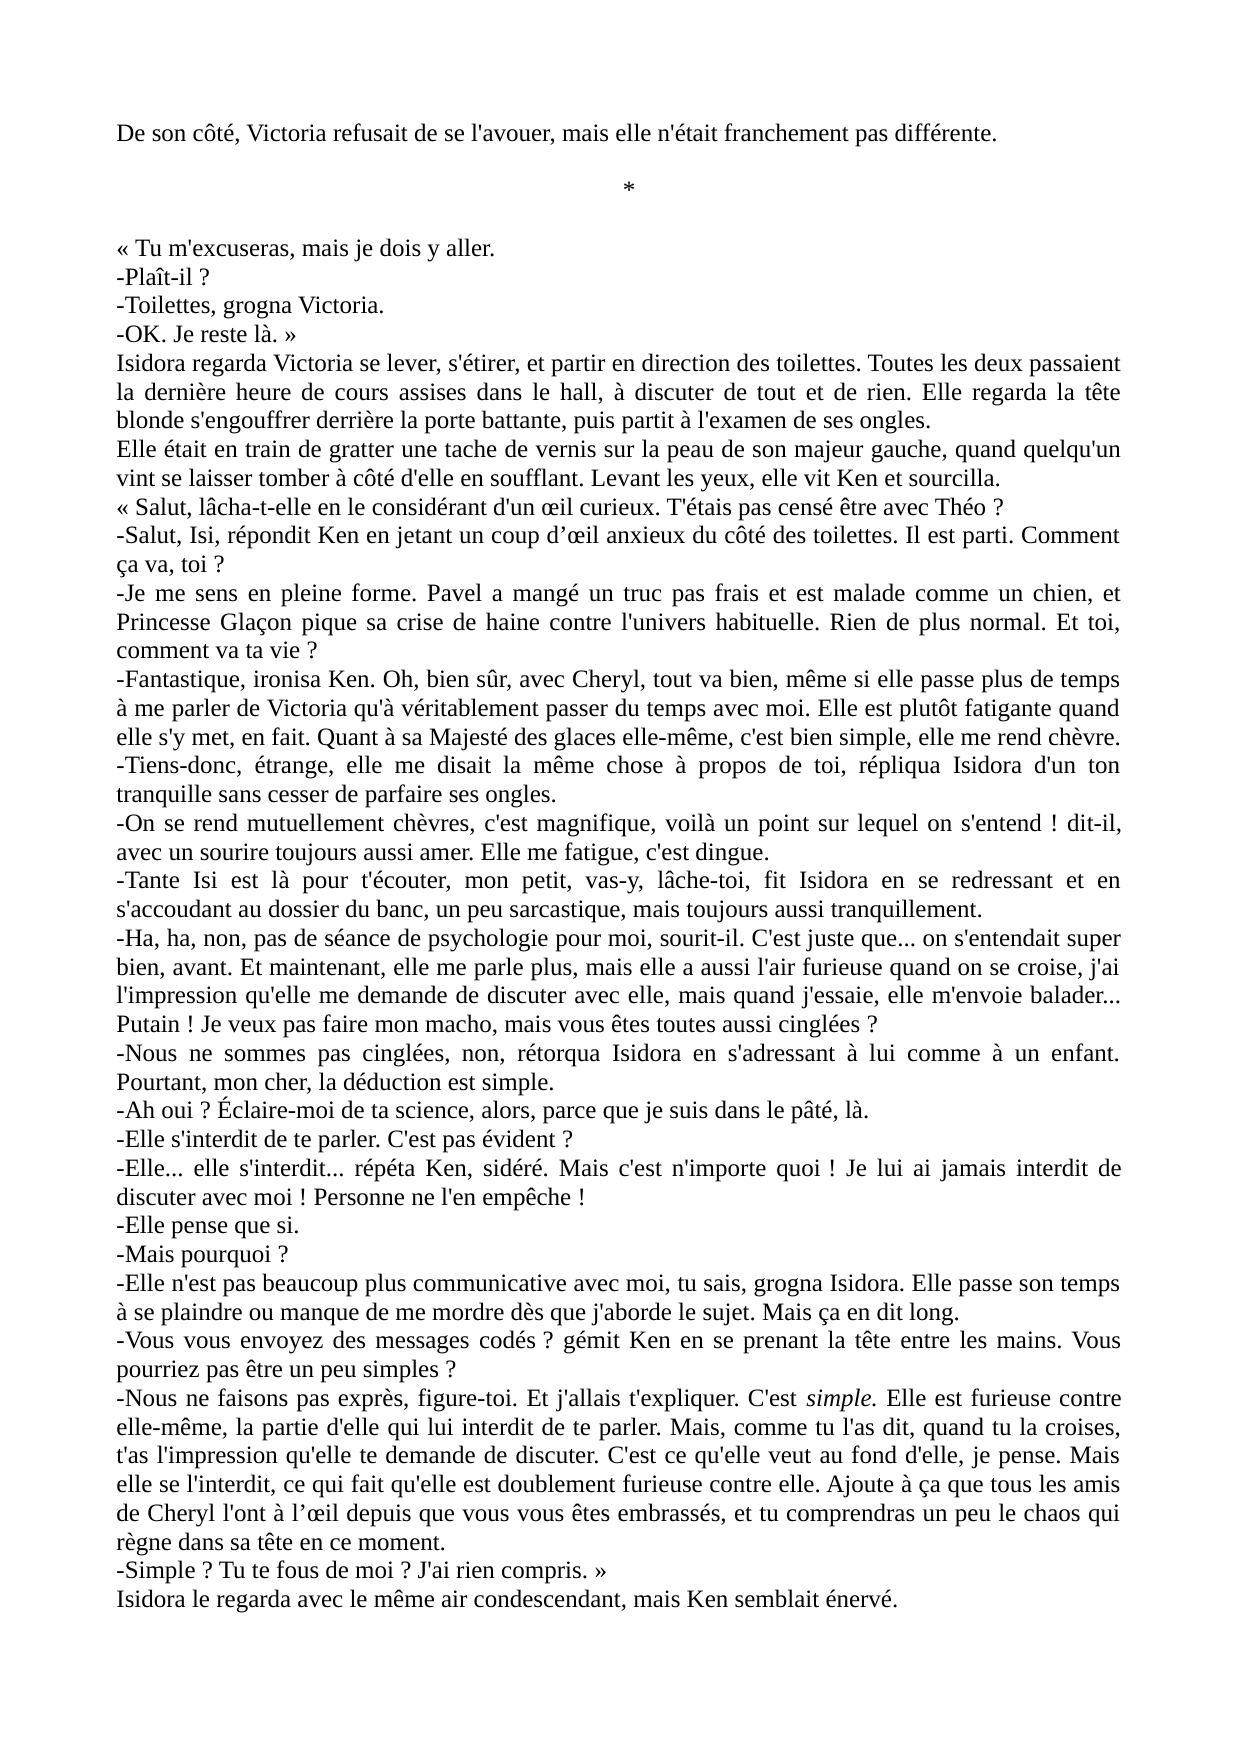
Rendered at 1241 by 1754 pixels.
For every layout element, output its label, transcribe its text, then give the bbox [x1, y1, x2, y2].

text -Nous ne faisons pas exprès, figure-toi. Et j'allais t'expliquer. C'est simple. Elle est furieuse contre elle-même, la partie d'elle qui lui interdit de te parler. Mais, comme tu l'as dit, quand tu la croises, t'as l'impression qu'elle te demande de discuter. C'est ce qu'elle veut au fond d'elle, je pense. Mais elle se l'interdit, ce qui fait qu'elle est doublement furieuse contre elle. Ajoute à ça que tous les amis de Cheryl l'ont à l’œil depuis que vous vous êtes embrassés, et tu comprendras un peu le chaos qui règne dans sa tête en ce moment. [116, 1383, 1122, 1556]
text -Tiens-donc, étrange, elle me disait la même chose à propos de toi, répliqua Isidora d'un ton tranquille sans cesser de parfaire ses ongles. [116, 751, 1122, 808]
text Isidora regarda Victoria se lever, s'étirer, et partir en direction des toilettes. Toutes les deux passaient la dernière heure de cours assises dans le hall, à discuter de tout et de rien. Elle regarda la tête blonde s'engouffrer derrière la porte battante, puis partit à l'examen de ses ongles. [116, 348, 1122, 434]
text -Je me sens en pleine forme. Pavel a mangé un truc pas frais et est malade comme un chien, et Princesse Glaçon pique sa crise de haine contre l'univers habituelle. Rien de plus normal. Et toi, comment va ta vie ? [116, 578, 1122, 664]
text -Elle pense que si. [116, 1211, 1122, 1239]
text De son côté, Victoria refusait de se l'avouer, mais elle n'était franchement pas différente. [116, 118, 1122, 147]
text -Plaît-il ? [116, 262, 1122, 291]
text -Fantastique, ironisa Ken. Oh, bien sûr, avec Cheryl, tout va bien, même si elle passe plus de temps à me parler de Victoria qu'à véritablement passer du temps avec moi. Elle est plutôt fatigante quand elle s'y met, en fait. Quant à sa Majesté des glaces elle-même, c'est bien simple, elle me rend chèvre. [116, 664, 1122, 751]
text -Elle s'interdit de te parler. C'est pas évident ? [116, 1124, 1122, 1153]
text -Elle... elle s'interdit... répéta Ken, sidéré. Mais c'est n'importe quoi ! Je lui ai jamais interdit de discuter avec moi ! Personne ne l'en empêche ! [116, 1153, 1122, 1211]
text -Simple ? Tu te fous de moi ? J'ai rien compris. » [116, 1556, 1122, 1584]
text -On se rend mutuellement chèvres, c'est magnifique, voilà un point sur lequel on s'entend ! dit-il, avec un sourire toujours aussi amer. Elle me fatigue, c'est dingue. [116, 808, 1122, 866]
text Elle était en train de gratter une tache de vernis sur la peau de son majeur gauche, quand quelqu'un vint se laisser tomber à côté d'elle en soufflant. Levant les yeux, elle vit Ken et sourcilla. [116, 434, 1122, 492]
text -Nous ne sommes pas cinglées, non, rétorqua Isidora en s'adressant à lui comme à un enfant. Pourtant, mon cher, la déduction est simple. [116, 1038, 1122, 1096]
text -Tante Isi est là pour t'écouter, mon petit, vas-y, lâche-toi, fit Isidora en se redressant et en s'accoudant au dossier du banc, un peu sarcastique, mais toujours aussi tranquillement. [116, 866, 1122, 923]
text * [136, 176, 1122, 204]
text -Toilettes, grogna Victoria. [116, 291, 1122, 319]
text « Salut, lâcha-t-elle en le considérant d'un œil curieux. T'étais pas censé être avec Théo ? [116, 492, 1122, 521]
text -OK. Je reste là. » [116, 319, 1122, 348]
text -Elle n'est pas beaucoup plus communicative avec moi, tu sais, grogna Isidora. Elle passe son temps à se plaindre ou manque de me mordre dès que j'aborde le sujet. Mais ça en dit long. [116, 1268, 1122, 1326]
text -Ha, ha, non, pas de séance de psychologie pour moi, sourit-il. C'est juste que... on s'entendait super bien, avant. Et maintenant, elle me parle plus, mais elle a aussi l'air furieuse quand on se croise, j'ai l'impression qu'elle me demande de discuter avec elle, mais quand j'essaie, elle m'envoie balader... Putain ! Je veux pas faire mon macho, mais vous êtes toutes aussi cinglées ? [116, 923, 1122, 1038]
text « Tu m'excuseras, mais je dois y aller. [116, 233, 1122, 262]
text -Vous vous envoyez des messages codés ? gémit Ken en se prenant la tête entre les mains. Vous pourriez pas être un peu simples ? [116, 1326, 1122, 1383]
text -Salut, Isi, répondit Ken en jetant un coup d’œil anxieux du côté des toilettes. Il est parti. Comment ça va, toi ? [116, 521, 1122, 578]
text -Mais pourquoi ? [116, 1239, 1122, 1268]
text Isidora le regarda avec le même air condescendant, mais Ken semblait énervé. [116, 1584, 1122, 1613]
text -Ah oui ? Éclaire-moi de ta science, alors, parce que je suis dans le pâté, là. [116, 1096, 1122, 1124]
